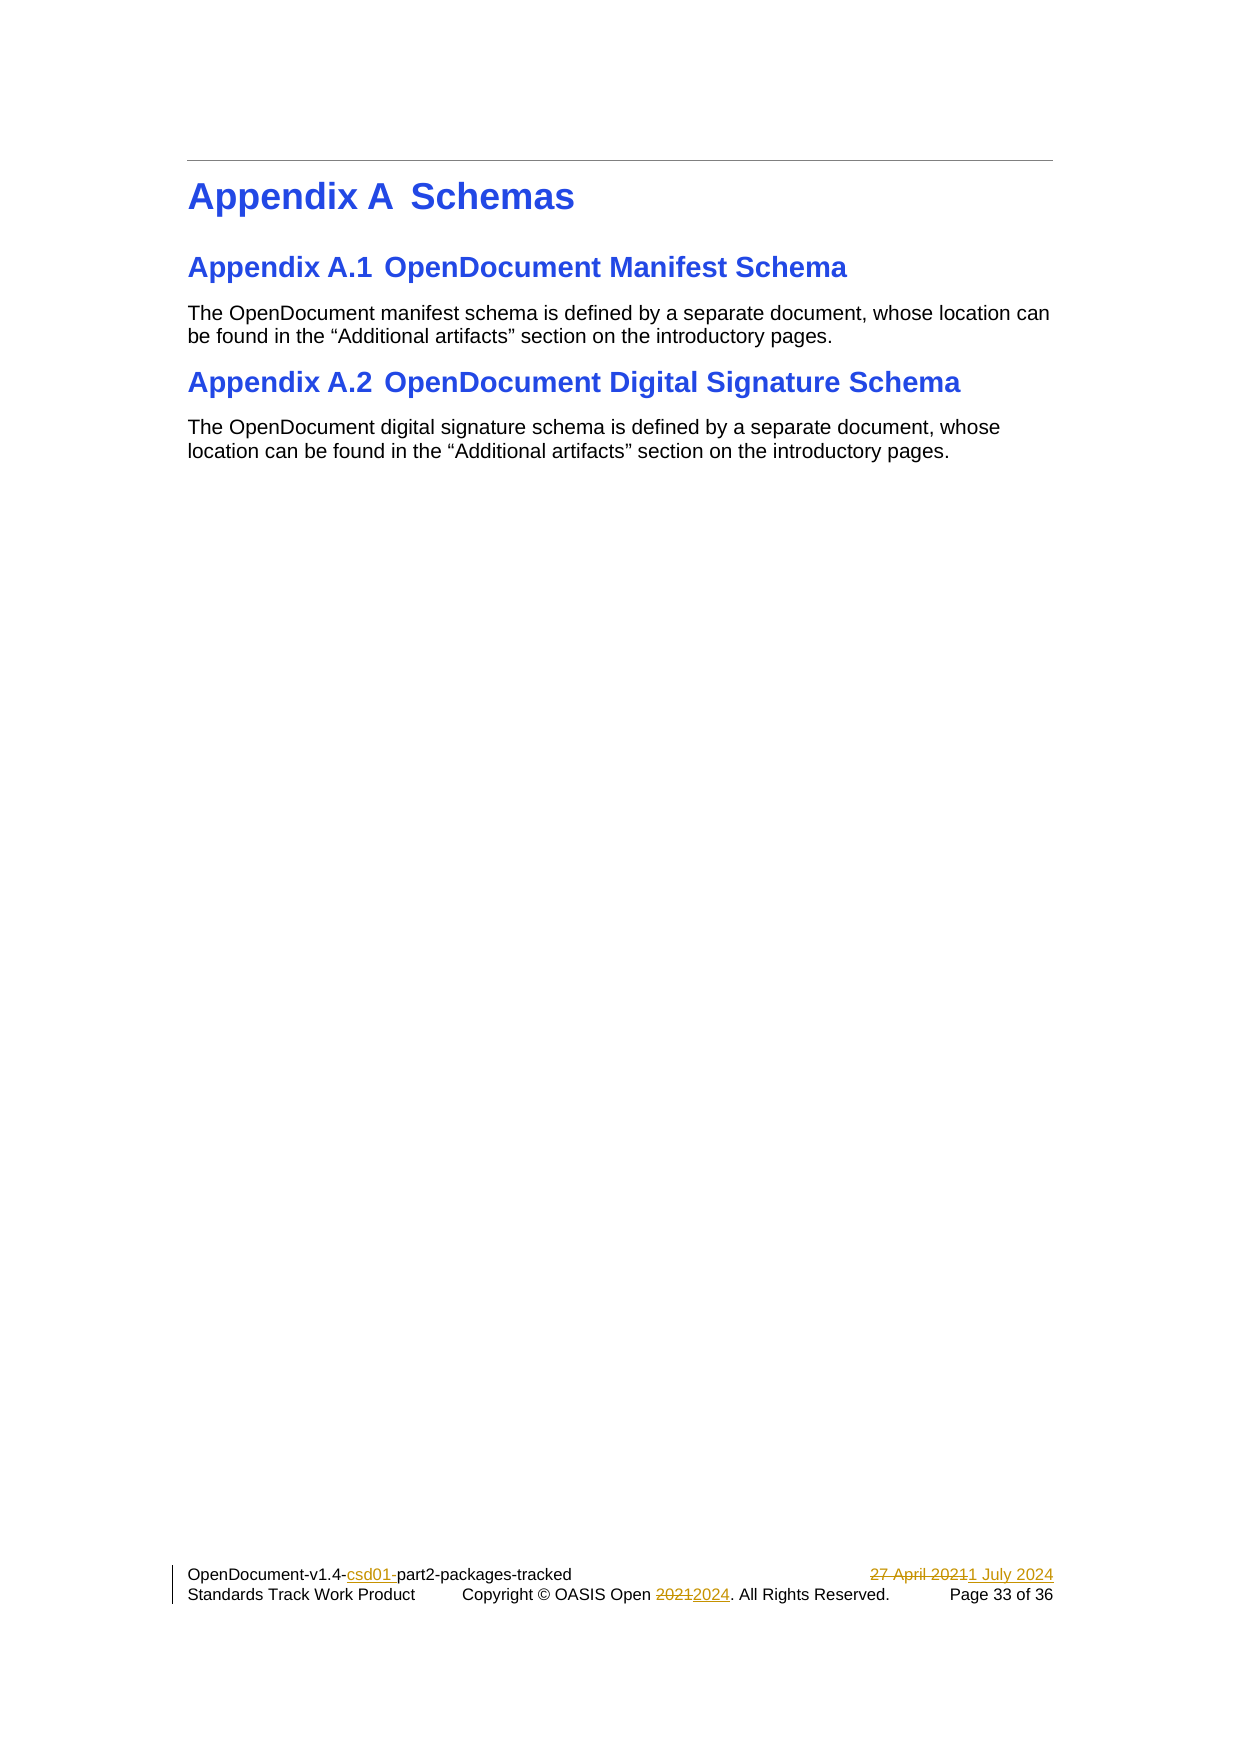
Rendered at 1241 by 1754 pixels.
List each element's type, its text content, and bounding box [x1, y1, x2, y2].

text The OpenDocument digital signature schema is defined by a separate document, whose location can be found in the “Additional artifacts” section on the introductory pages. [187, 415, 1053, 463]
subtitle Schemas [187, 161, 1053, 217]
text The OpenDocument manifest schema is defined by a separate document, whose location can be found in the “Additional artifacts” section on the introductory pages. [187, 300, 1053, 348]
subtitle OpenDocument Digital Signature Schema [187, 352, 1053, 398]
subtitle OpenDocument Manifest Schema [187, 238, 1053, 284]
